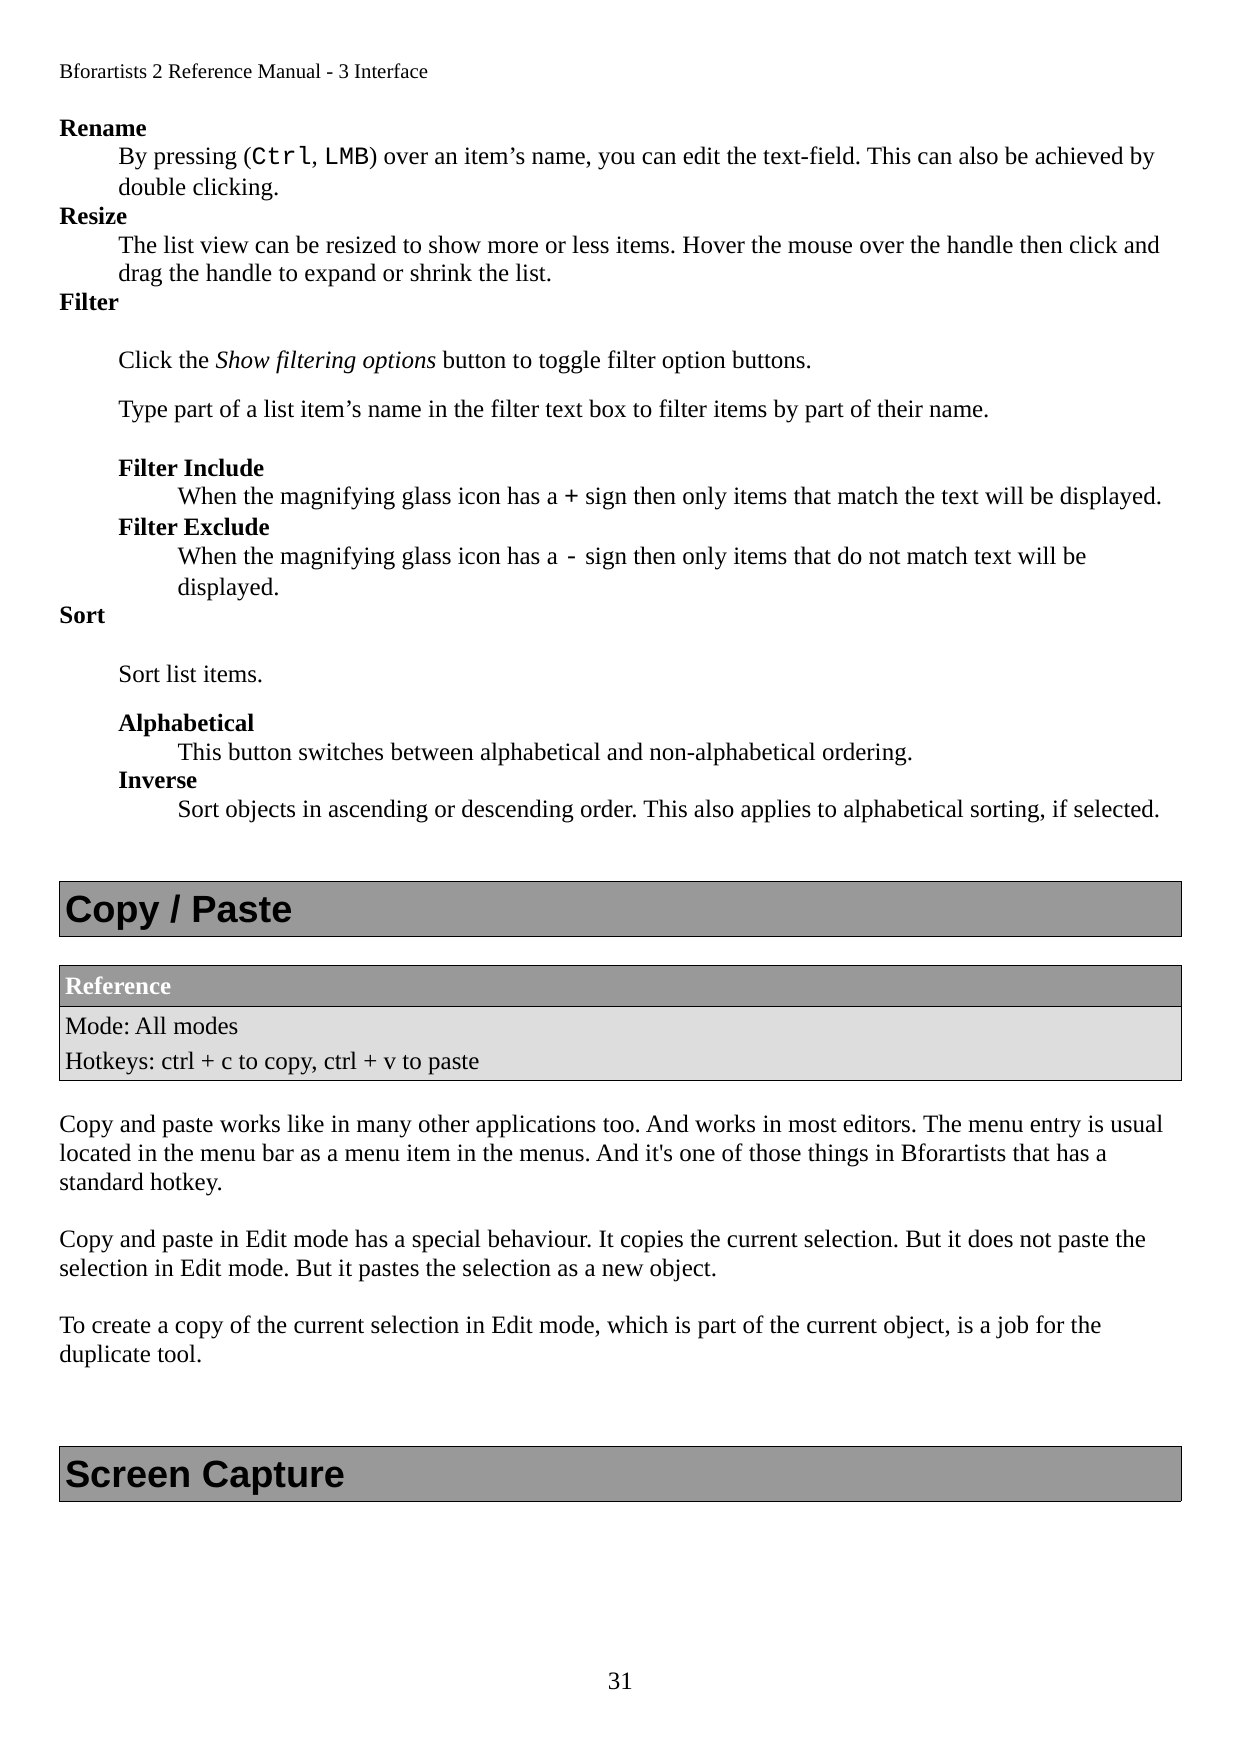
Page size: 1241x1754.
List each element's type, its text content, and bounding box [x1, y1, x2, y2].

subtitle Rename [59, 113, 1181, 141]
subtitle Filter Exclude [118, 512, 1181, 541]
text To create a copy of the current selection in Edit mode, which is part of the current object, is a job for the duplicate tool. [59, 1310, 1181, 1368]
subtitle Filter [59, 287, 1181, 316]
subtitle Resize [59, 201, 1181, 230]
table_header Reference [60, 966, 1181, 1006]
subtitle Sort [59, 601, 1181, 629]
table_cell Mode: All modes Hotkeys: ctrl + c to copy, ctrl + v to paste [60, 1007, 1181, 1080]
table_header Copy / Paste [60, 882, 1181, 936]
list When the magnifying glass icon has a - sign then only items that do not match text will be displayed. [177, 541, 1181, 601]
text Sort list items. [118, 659, 1181, 688]
list This button switches between alphabetical and non-alphabetical ordering. [177, 737, 1181, 765]
list Type part of a list item’s name in the filter text box to filter items by part of their name. [118, 394, 1181, 423]
text Copy and paste works like in many other applications too. And works in most editors. The menu entry is usual located in the menu bar as a menu item in the menus. And it's one of those things in Bforartists that has a standard hotkey. [59, 1081, 1181, 1195]
list The list view can be resized to show more or less items. Hover the mouse over the handle then click and drag the handle to expand or shrink the list. [118, 230, 1181, 287]
list Sort objects in ascending or descending order. This also applies to alphabetical sorting, if selected. [177, 794, 1181, 823]
table_header Screen Capture [60, 1447, 1181, 1501]
subtitle Alphabetical [118, 708, 1181, 737]
subtitle Inverse [118, 765, 1181, 794]
list When the magnifying glass icon has a + sign then only items that match the text will be displayed. [177, 481, 1181, 512]
subtitle Filter Include [118, 453, 1181, 481]
text Click the Show filtering options button to toggle filter option buttons. [118, 345, 1181, 374]
text Copy and paste in Edit mode has a special behaviour. It copies the current selection. But it does not paste the selection in Edit mode. But it pastes the selection as a new object. [59, 1224, 1181, 1282]
list By pressing (Ctrl, LMB) over an item’s name, you can edit the text-field. This can also be achieved by double clicking. [118, 141, 1181, 201]
